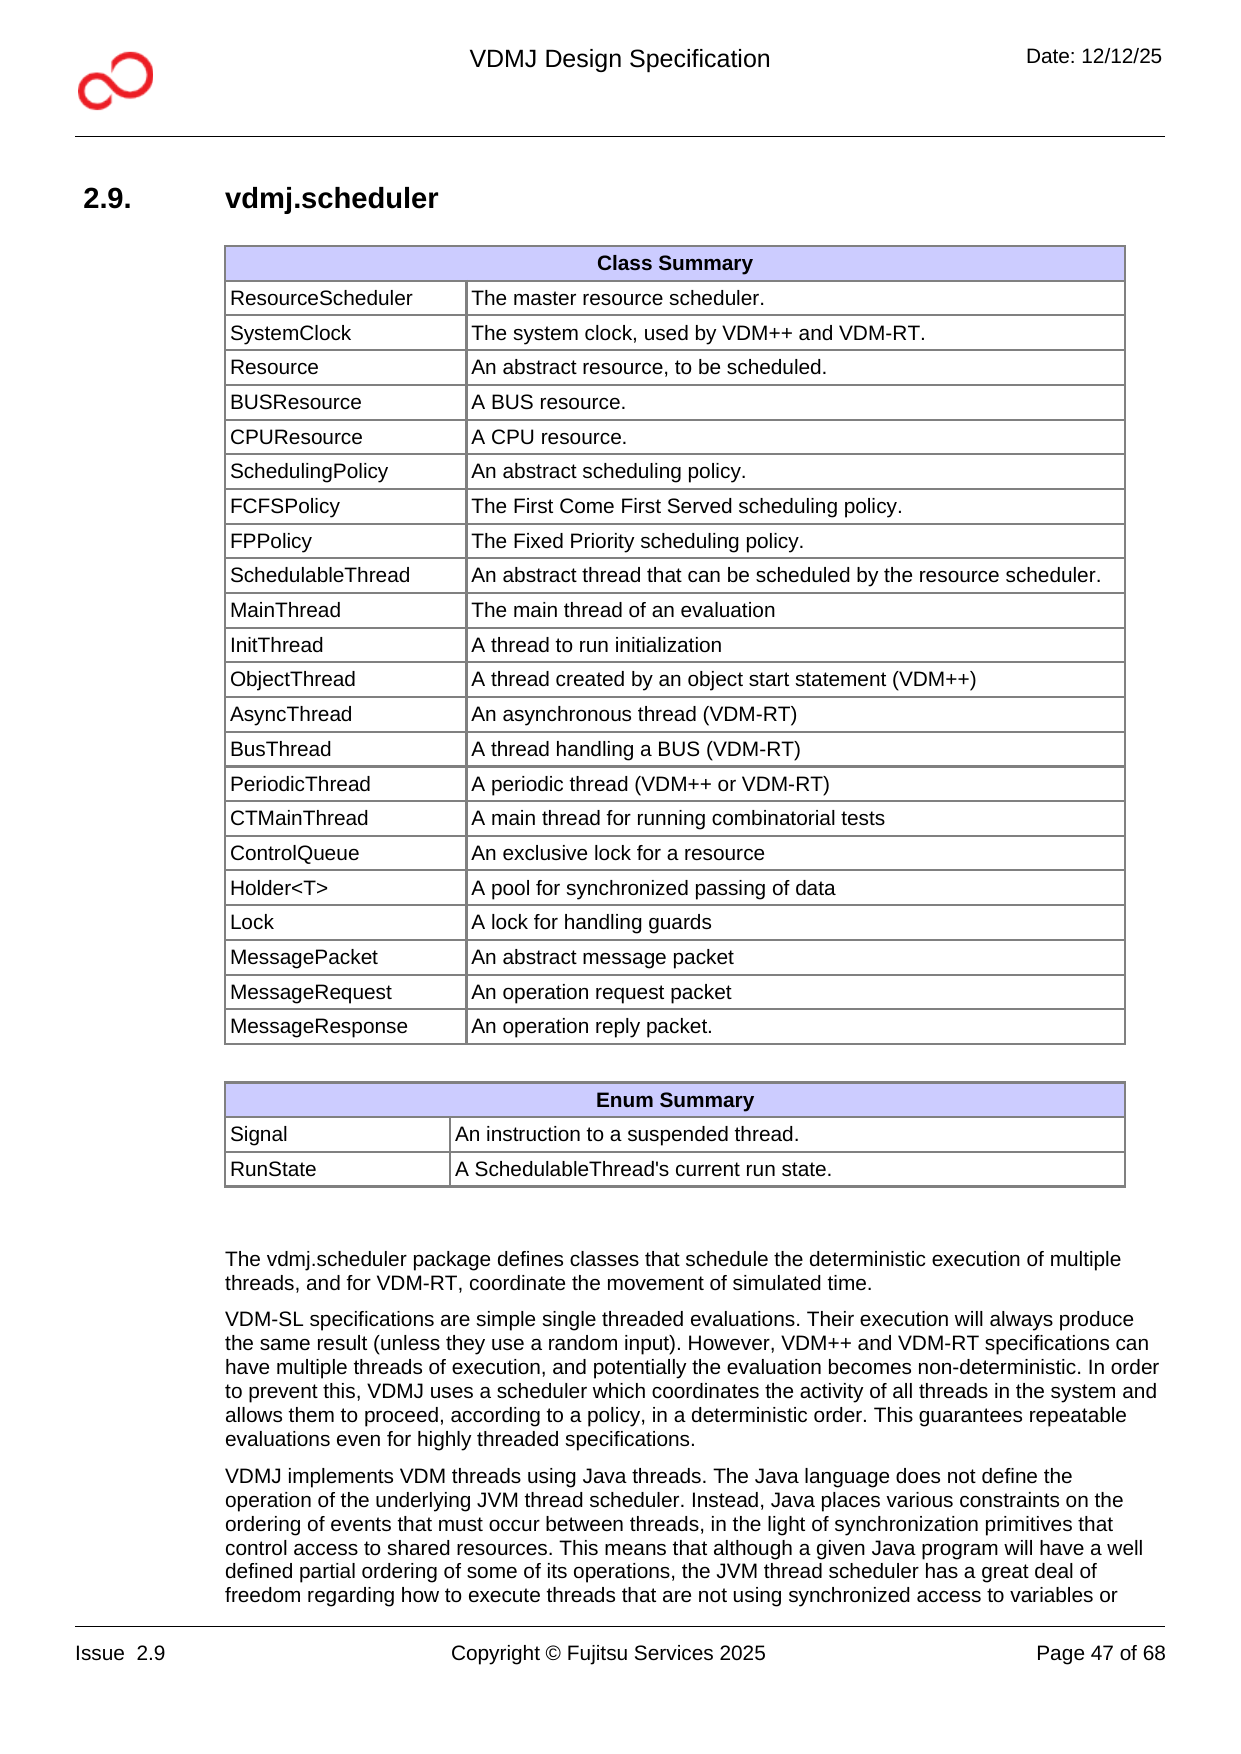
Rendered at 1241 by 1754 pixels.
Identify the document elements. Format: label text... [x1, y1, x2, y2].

table_cell A periodic thread (VDM++ or VDM-RT) [468, 768, 1124, 800]
table_cell A CPU resource. [468, 421, 1124, 453]
table_cell An instruction to a suspended thread. [451, 1118, 1124, 1151]
table_cell An asynchronous thread (VDM-RT) [468, 698, 1124, 731]
table_cell CPUResource [226, 421, 465, 453]
table_cell BusThread [226, 733, 465, 765]
table_cell MessageResponse [226, 1010, 465, 1043]
table_cell An abstract scheduling policy. [468, 455, 1124, 488]
table_cell AsyncThread [226, 698, 465, 731]
table_cell A thread handling a BUS (VDM-RT) [468, 733, 1124, 765]
table_cell PeriodicThread [226, 768, 465, 800]
text VDM-SL specifications are simple single threaded evaluations. Their execution will always produce the same result (unless they use a random input). However, VDM++ and VDM-RT specifications can have multiple threads of execution, and potentially the evaluation becomes non-deterministic. In order to prevent this, VDMJ uses a scheduler which coordinates the activity of all threads in the system and allows them to proceed, according to a policy, in a deterministic order. This guarantees repeatable evaluations even for highly threaded specifications. [225, 1308, 1165, 1451]
table_cell An operation reply packet. [468, 1010, 1124, 1043]
table_cell A lock for handling guards [468, 906, 1124, 939]
text The vdmj.scheduler package defines classes that schedule the deterministic execution of multiple threads, and for VDM-RT, coordinate the movement of simulated time. [225, 1247, 1165, 1295]
table_cell Holder<T> [226, 871, 465, 904]
subtitle vdmj.scheduler [75, 182, 1165, 215]
text VDMJ implements VDM threads using Java threads. The Java language does not define the operation of the underlying JVM thread scheduler. Instead, Java places various constraints on the ordering of events that must occur between threads, in the light of synchronization primitives that control access to shared resources. This means that although a given Java program will have a well defined partial ordering of some of its operations, the JVM thread scheduler has a great deal of freedom regarding how to execute threads that are not using synchronized access to variables or [225, 1464, 1165, 1608]
table_cell An abstract resource, to be scheduled. [468, 351, 1124, 384]
table_cell SystemClock [226, 316, 465, 349]
table_cell FCFSPolicy [226, 490, 465, 522]
table_cell An abstract thread that can be scheduled by the resource scheduler. [468, 559, 1124, 592]
table_cell ResourceScheduler [226, 282, 465, 314]
picture [78, 44, 153, 120]
table_cell MessagePacket [226, 941, 465, 973]
table_cell RunState [226, 1153, 449, 1185]
table_cell SchedulingPolicy [226, 455, 465, 488]
table_cell MessageRequest [226, 976, 465, 1008]
table_cell An abstract message packet [468, 941, 1124, 973]
table_cell FPPolicy [226, 525, 465, 557]
table_cell A thread to run initialization [468, 629, 1124, 661]
table_cell An exclusive lock for a resource [468, 837, 1124, 869]
table_cell The main thread of an evaluation [468, 594, 1124, 627]
table_header Enum Summary [226, 1084, 1124, 1116]
table_cell InitThread [226, 629, 465, 661]
table_cell Signal [226, 1118, 449, 1151]
table_cell Resource [226, 351, 465, 384]
table_cell The system clock, used by VDM++ and VDM-RT. [468, 316, 1124, 349]
table_cell A thread created by an object start statement (VDM++) [468, 663, 1124, 696]
table_cell A SchedulableThread's current run state. [451, 1153, 1124, 1185]
table_cell ObjectThread [226, 663, 465, 696]
table_cell CTMainThread [226, 802, 465, 835]
table_cell An operation request packet [468, 976, 1124, 1008]
table_cell MainThread [226, 594, 465, 627]
table_cell A BUS resource. [468, 386, 1124, 418]
table_cell ControlQueue [226, 837, 465, 869]
table_cell A pool for synchronized passing of data [468, 871, 1124, 904]
table_cell A main thread for running combinatorial tests [468, 802, 1124, 835]
table_cell Lock [226, 906, 465, 939]
table_cell The Fixed Priority scheduling policy. [468, 525, 1124, 557]
table_cell SchedulableThread [226, 559, 465, 592]
table_cell The master resource scheduler. [468, 282, 1124, 314]
table_header Class Summary [226, 247, 1124, 280]
table_cell BUSResource [226, 386, 465, 418]
table_cell The First Come First Served scheduling policy. [468, 490, 1124, 522]
